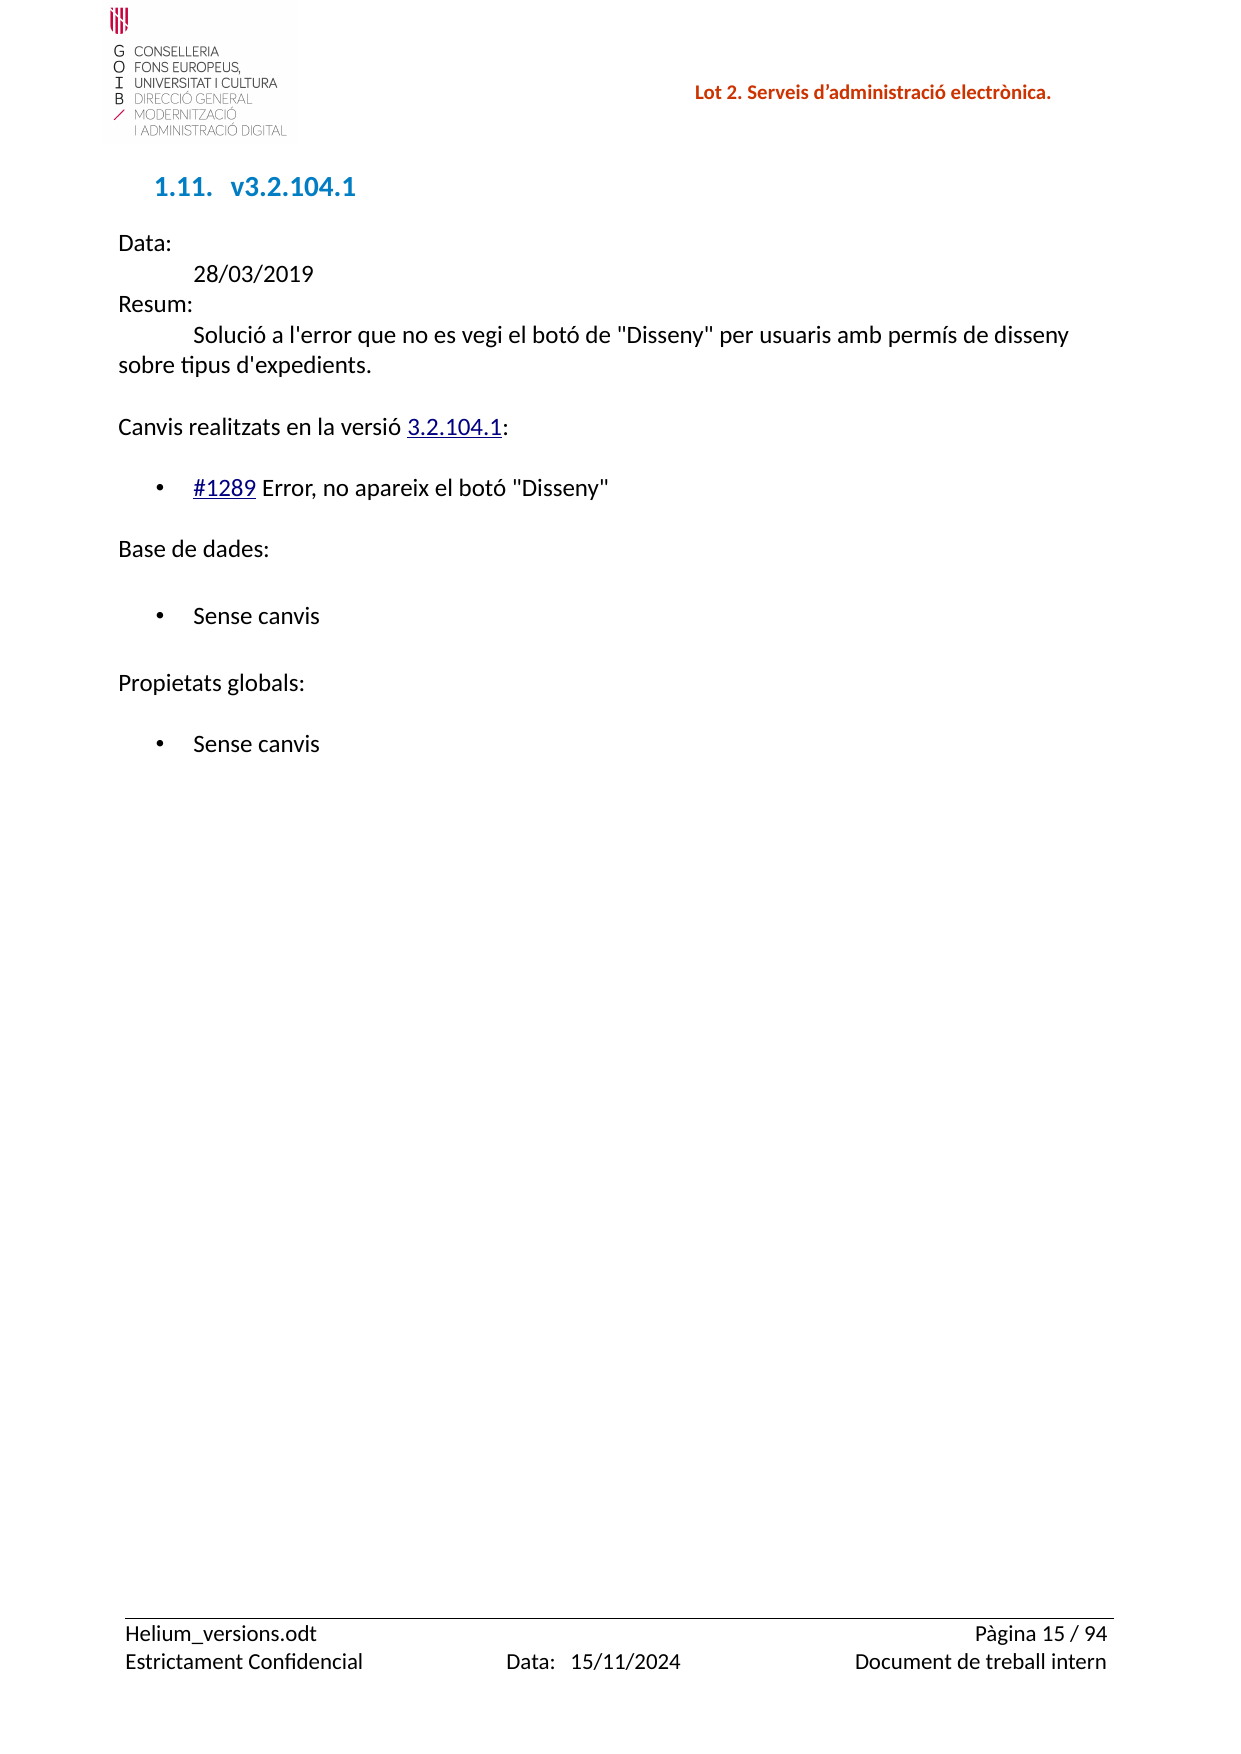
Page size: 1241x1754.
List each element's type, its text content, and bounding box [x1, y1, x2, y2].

picture [100, 0, 297, 144]
text Resum: [118, 289, 1122, 319]
text Data: [118, 228, 1122, 258]
list #1289 Error, no apareix el botó "Disseny" [156, 472, 1122, 502]
text Solució a l'error que no es vegi el botó de "Disseny" per usuaris amb permís de disseny sobre tipus d'expedients. [118, 319, 1122, 380]
text Base de dades: [118, 533, 1122, 563]
text Canvis realitzats en la versió 3.2.104.1: [118, 411, 1122, 441]
subtitle v3.2.104.1 [153, 168, 1122, 204]
list Sense canvis [156, 600, 1122, 630]
text Propietats globals: [118, 667, 1122, 697]
list Sense canvis [156, 728, 1122, 758]
text 28/03/2019 [118, 258, 1122, 289]
